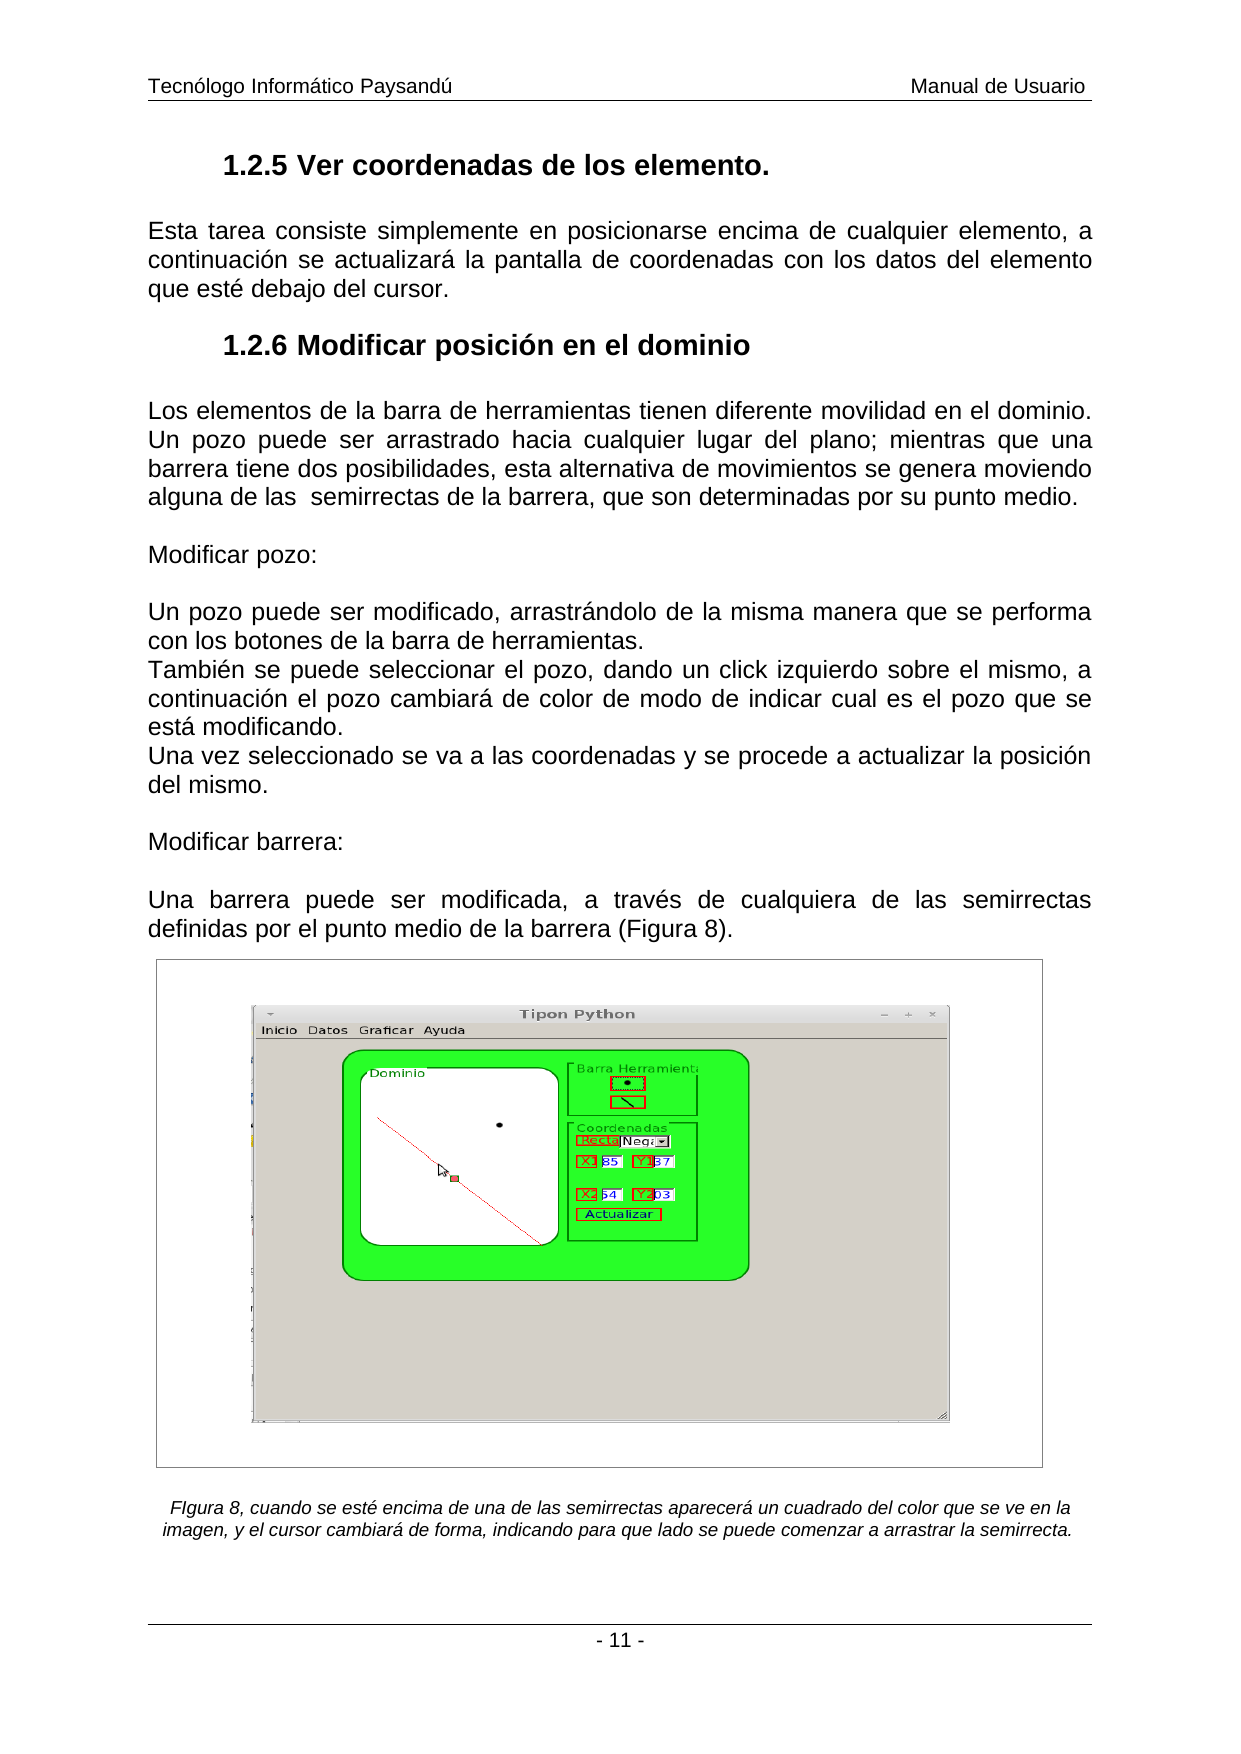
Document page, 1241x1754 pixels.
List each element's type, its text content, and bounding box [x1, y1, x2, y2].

text Una vez seleccionado se va a las coordenadas y se procede a actualizar la posición del mismo. [148, 741, 1092, 798]
text Esta tarea consiste simplemente en posicionarse encima de cualquier elemento, a continuación se actualizará la pantalla de coordenadas con los datos del elemento que esté debajo del cursor. [148, 216, 1092, 302]
text FIgura 8, cuando se esté encima de una de las semirrectas aparecerá un cuadrado del color que se ve en la imagen, y el cursor cambiará de forma, indicando para que lado se puede comenzar a arrastrar la semirrecta. [148, 1497, 1092, 1540]
text También se puede seleccionar el pozo, dando un click izquierdo sobre el mismo, a continuación el pozo cambiará de color de modo de indicar cual es el pozo que se está modificando. [148, 655, 1092, 741]
text Un pozo puede ser modificado, arrastrándolo de la misma manera que se performa con los botones de la barra de herramientas. [148, 597, 1092, 655]
text Una barrera puede ser modificada, a través de cualquiera de las semirrectas definidas por el punto medio de la barrera (Figura 8). [148, 885, 1092, 942]
picture [157, 960, 1042, 1467]
text Modificar barrera: [148, 827, 1092, 856]
text Modificar pozo: [148, 540, 1092, 568]
text Los elementos de la barra de herramientas tienen diferente movilidad en el dominio. Un pozo puede ser arrastrado hacia cualquier lugar del plano; mientras que una barrera tiene dos posibilidades, esta alternativa de movimientos se genera moviendo alguna de las semirrectas de la barrera, que son determinadas por su punto medio. [148, 396, 1092, 511]
subtitle Ver coordenadas de los elemento. [223, 148, 1092, 181]
subtitle Modificar posición en el dominio [223, 327, 1092, 361]
